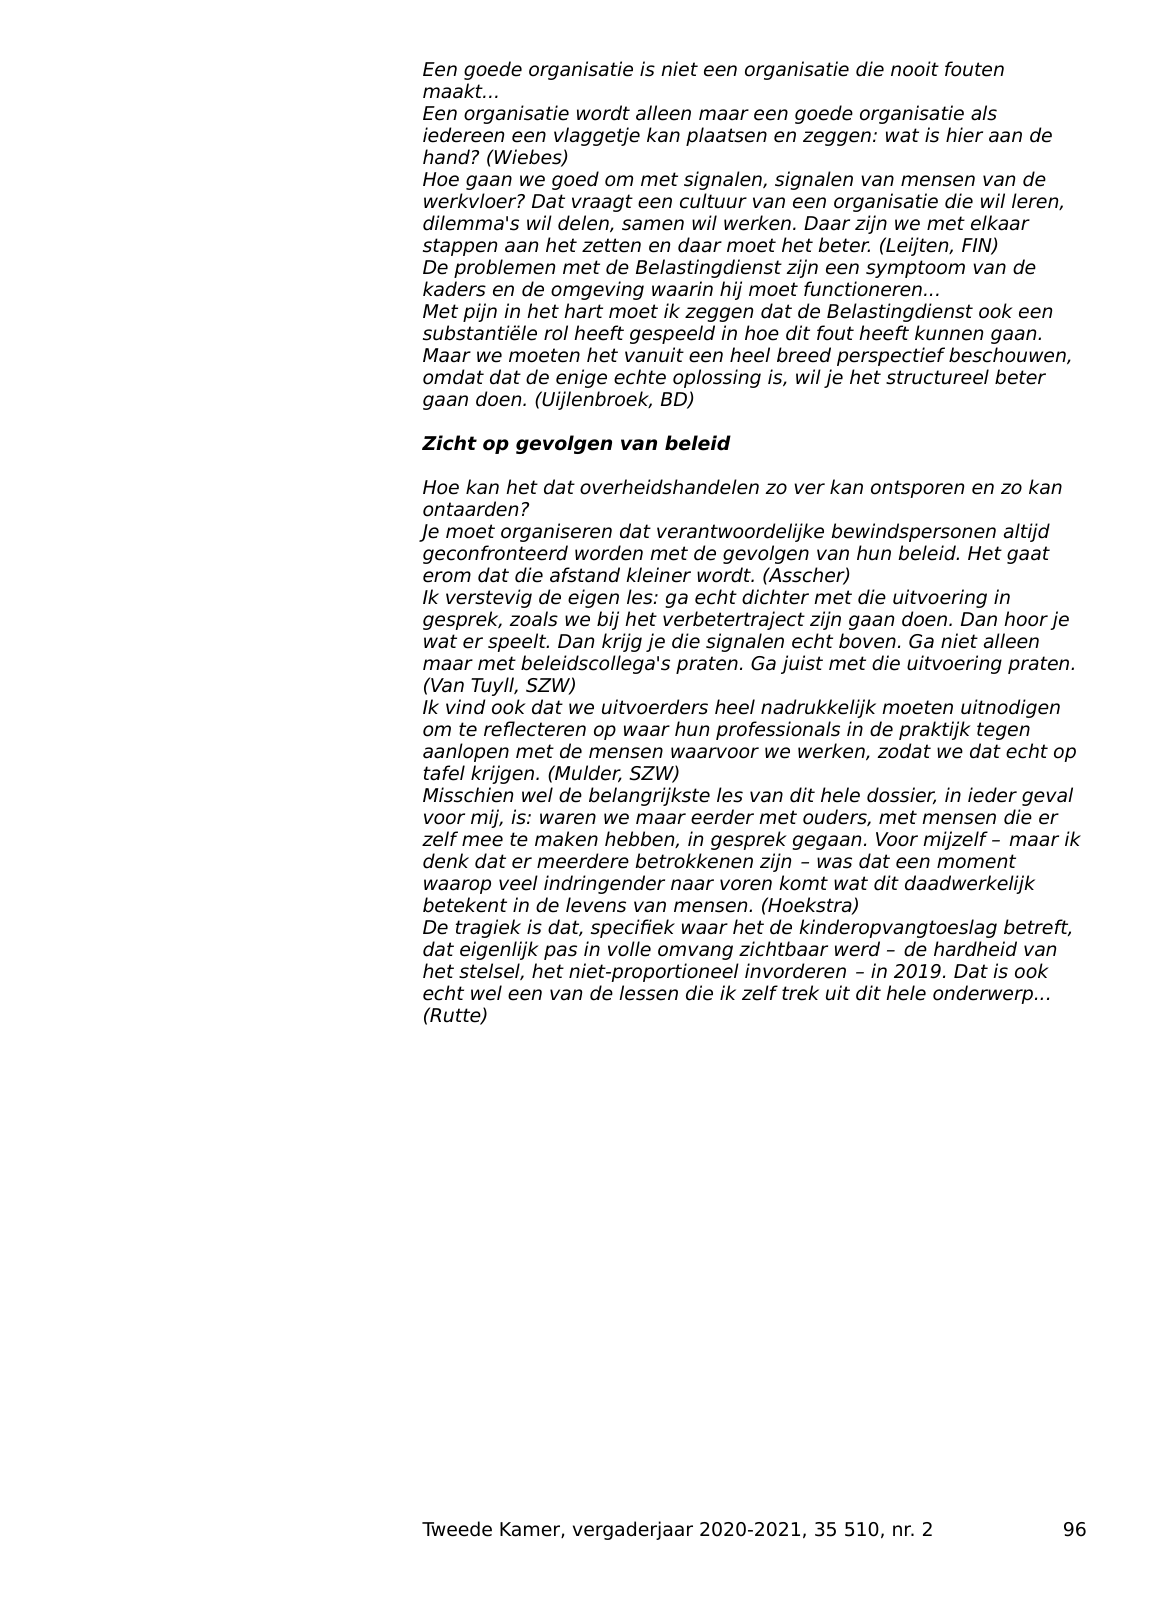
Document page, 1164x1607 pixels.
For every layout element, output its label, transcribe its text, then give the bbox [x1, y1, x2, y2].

text Misschien wel de belangrijkste les van dit hele dossier, in ieder geval voor mij, is: waren we maar eerder met ouders, met mensen die er zelf mee te maken hebben, in gesprek gegaan. Voor mijzelf – maar ik denk dat er meerdere betrokkenen zijn – was dat een moment waarop veel indringender naar voren komt wat dit daadwerkelijk betekent in de levens van mensen. (Hoekstra) [422, 785, 1087, 917]
text Ik verstevig de eigen les: ga echt dichter met die uitvoering in gesprek, zoals we bij het verbetertraject zijn gaan doen. Dan hoor je wat er speelt. Dan krijg je die signalen echt boven. Ga niet alleen maar met beleidscollega's praten. Ga juist met die uitvoering praten. (Van Tuyll, SZW) [422, 587, 1087, 697]
text Een organisatie wordt alleen maar een goede organisatie als iedereen een vlaggetje kan plaatsen en zeggen: wat is hier aan de hand? (Wiebes) [422, 103, 1087, 169]
text Ik vind ook dat we uitvoerders heel nadrukkelijk moeten uitnodigen om te reflecteren op waar hun professionals in de praktijk tegen aanlopen met de mensen waarvoor we werken, zodat we dat echt op tafel krijgen. (Mulder, SZW) [422, 697, 1087, 785]
text Je moet organiseren dat verantwoordelijke bewindspersonen altijd geconfronteerd worden met de gevolgen van hun beleid. Het gaat erom dat die afstand kleiner wordt. (Asscher) [422, 521, 1087, 587]
text De tragiek is dat, specifiek waar het de kinderopvangtoeslag betreft, dat eigenlijk pas in volle omvang zichtbaar werd – de hardheid van het stelsel, het niet-proportioneel invorderen – in 2019. Dat is ook echt wel een van de lessen die ik zelf trek uit dit hele onderwerp... (Rutte) [422, 917, 1087, 1027]
text Hoe kan het dat overheidshandelen zo ver kan ontsporen en zo kan ontaarden? [422, 477, 1087, 521]
text Met pijn in het hart moet ik zeggen dat de Belastingdienst ook een substantiële rol heeft gespeeld in hoe dit fout heeft kunnen gaan. Maar we moeten het vanuit een heel breed perspectief beschouwen, omdat dat de enige echte oplossing is, wil je het structureel beter gaan doen. (Uijlenbroek, BD) [422, 301, 1087, 411]
text De problemen met de Belastingdienst zijn een symptoom van de kaders en de omgeving waarin hij moet functioneren... [422, 257, 1087, 301]
subtitle Zicht op gevolgen van beleid [422, 433, 1087, 455]
text Een goede organisatie is niet een organisatie die nooit fouten maakt... [422, 59, 1087, 103]
text Hoe gaan we goed om met signalen, signalen van mensen van de werkvloer? Dat vraagt een cultuur van een organisatie die wil leren, dilemma's wil delen, samen wil werken. Daar zijn we met elkaar stappen aan het zetten en daar moet het beter. (Leijten, FIN) [422, 169, 1087, 257]
